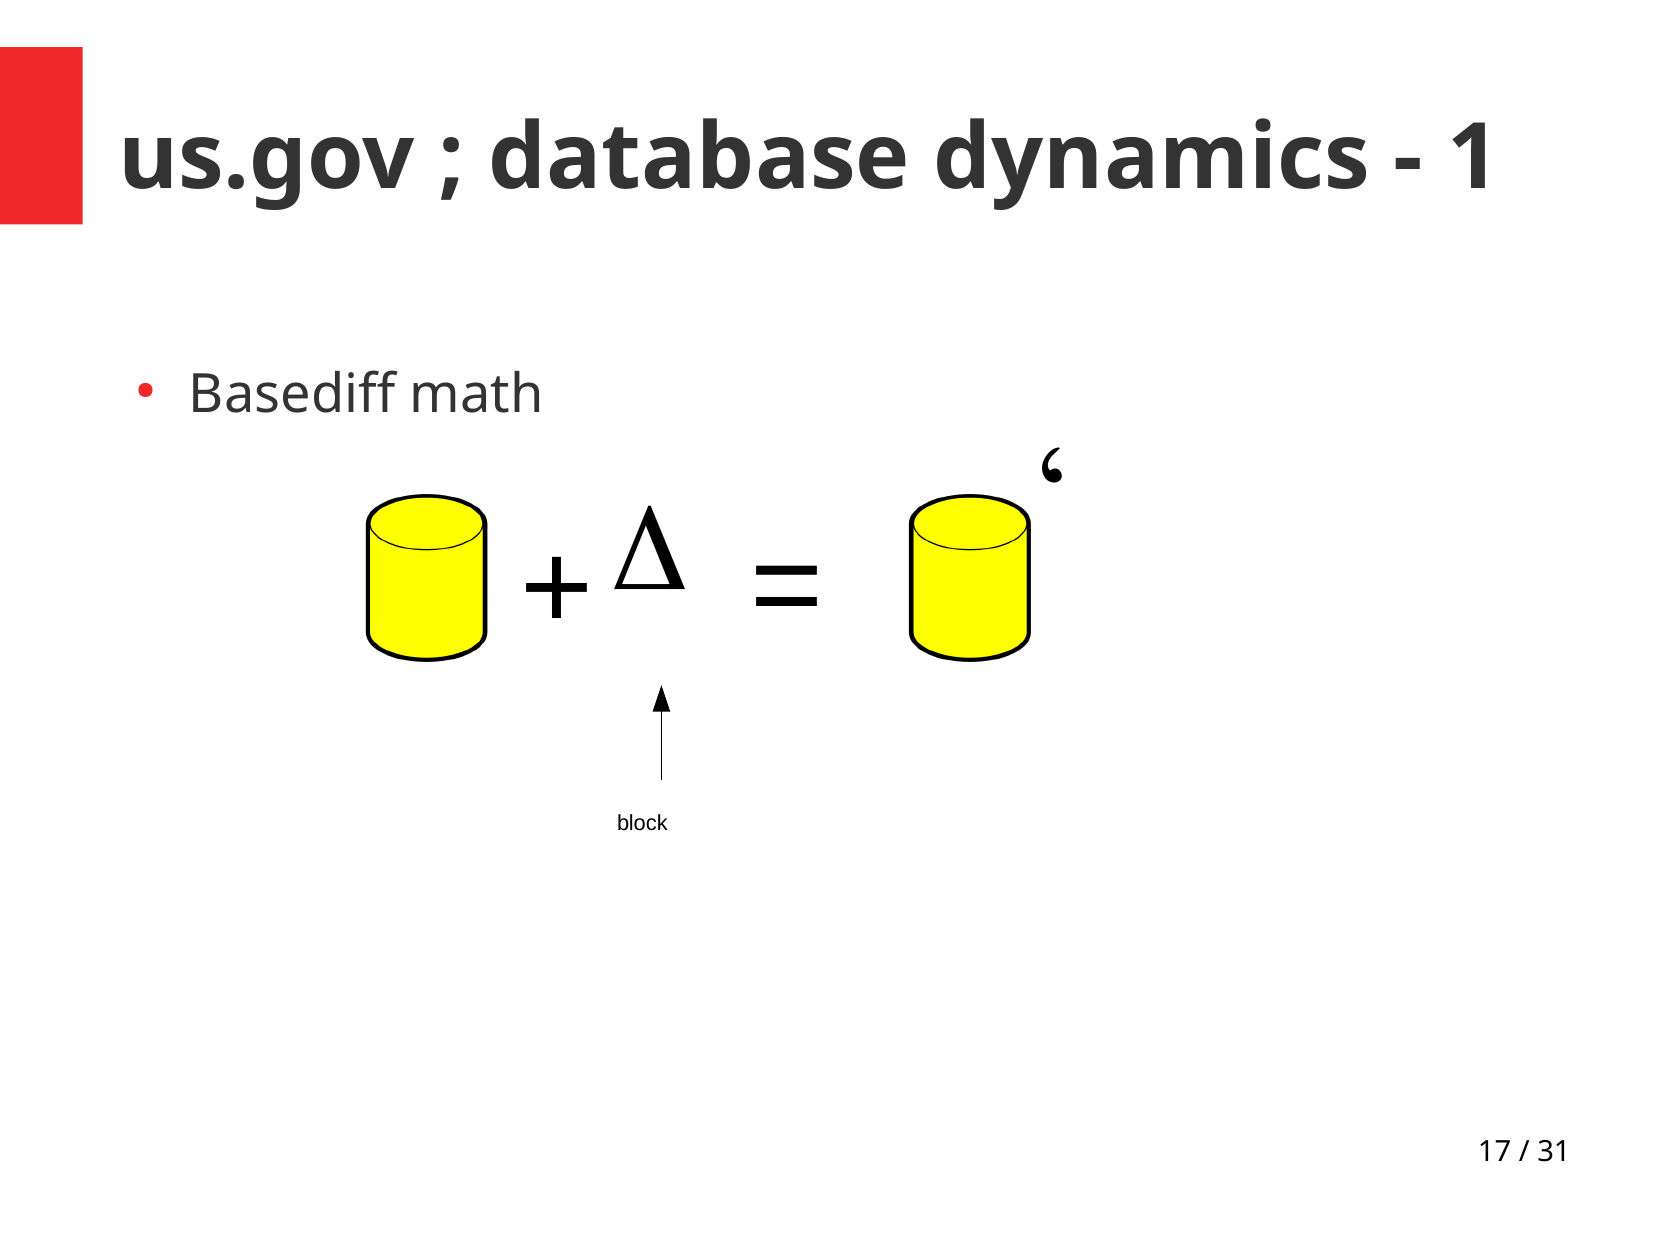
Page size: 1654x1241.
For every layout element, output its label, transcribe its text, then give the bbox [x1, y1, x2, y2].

text_box + [505, 509, 596, 664]
text_box ‘ [1022, 443, 1082, 612]
picture [283, 472, 567, 686]
title us.gov ; database dynamics - 1 [118, 45, 1571, 260]
text_box block [602, 803, 720, 860]
text_box = [735, 506, 826, 662]
text_box D [596, 495, 703, 664]
list Basediff math [118, 354, 1536, 1074]
picture [826, 472, 1111, 686]
